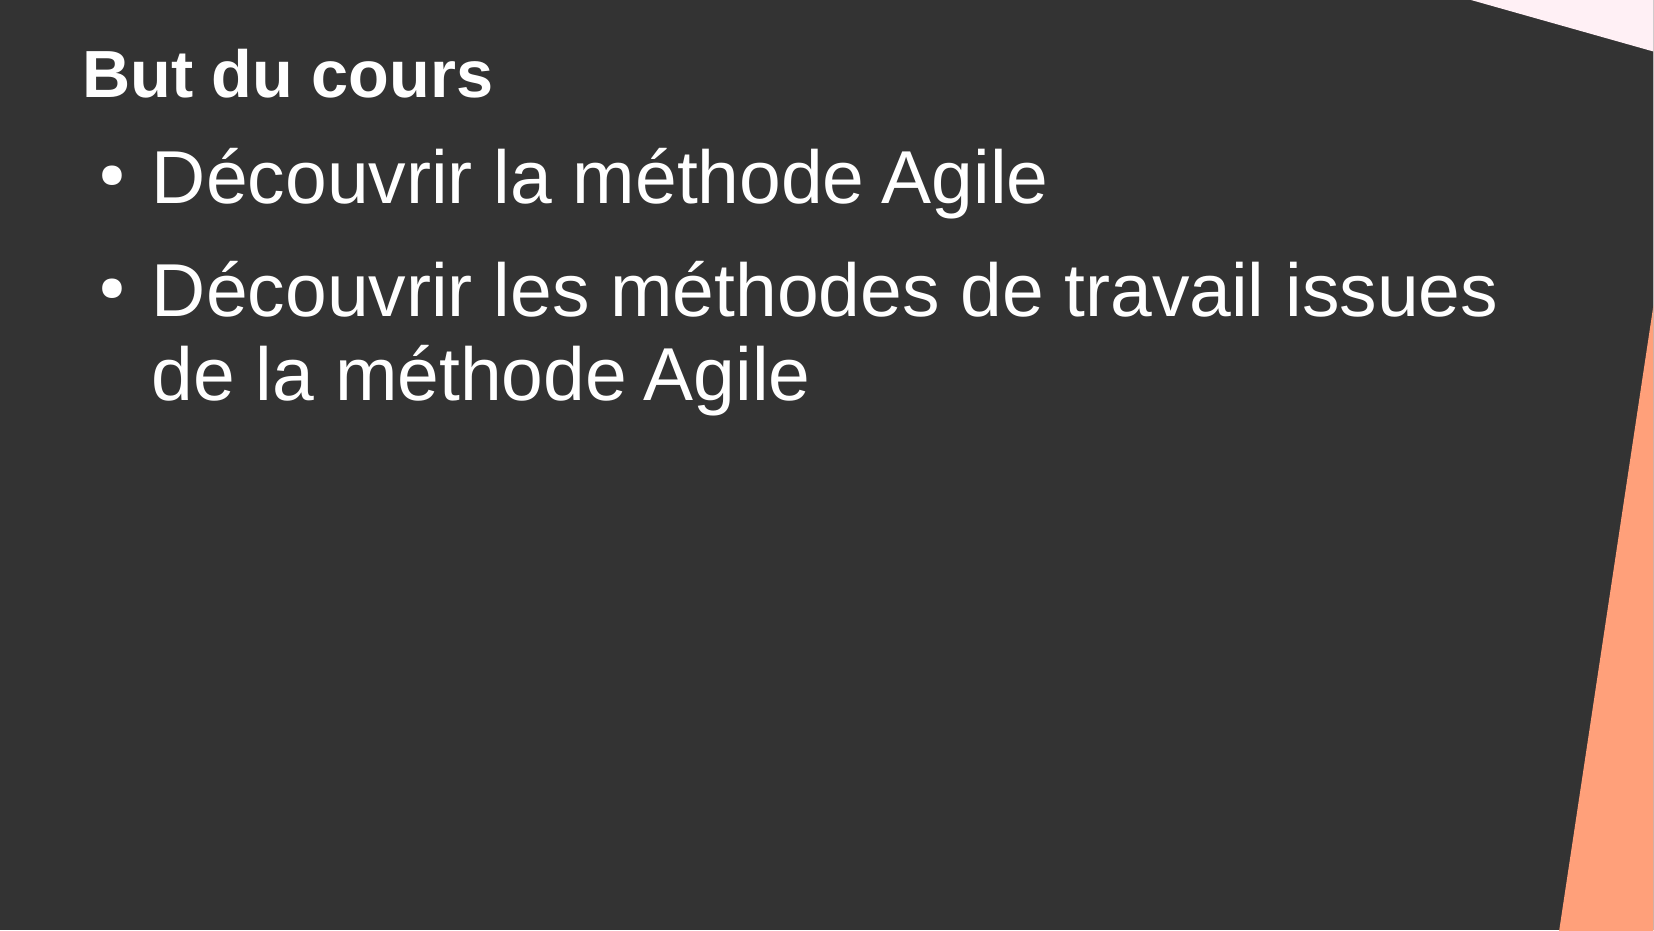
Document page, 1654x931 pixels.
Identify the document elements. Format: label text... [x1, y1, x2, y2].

list Découvrir la méthode Agile Découvrir les méthodes de travail issues de la méthode Agile [80, 135, 1560, 762]
text_box [1471, 0, 1654, 52]
title But du cours [82, 37, 1571, 122]
text_box [1559, 301, 1654, 931]
